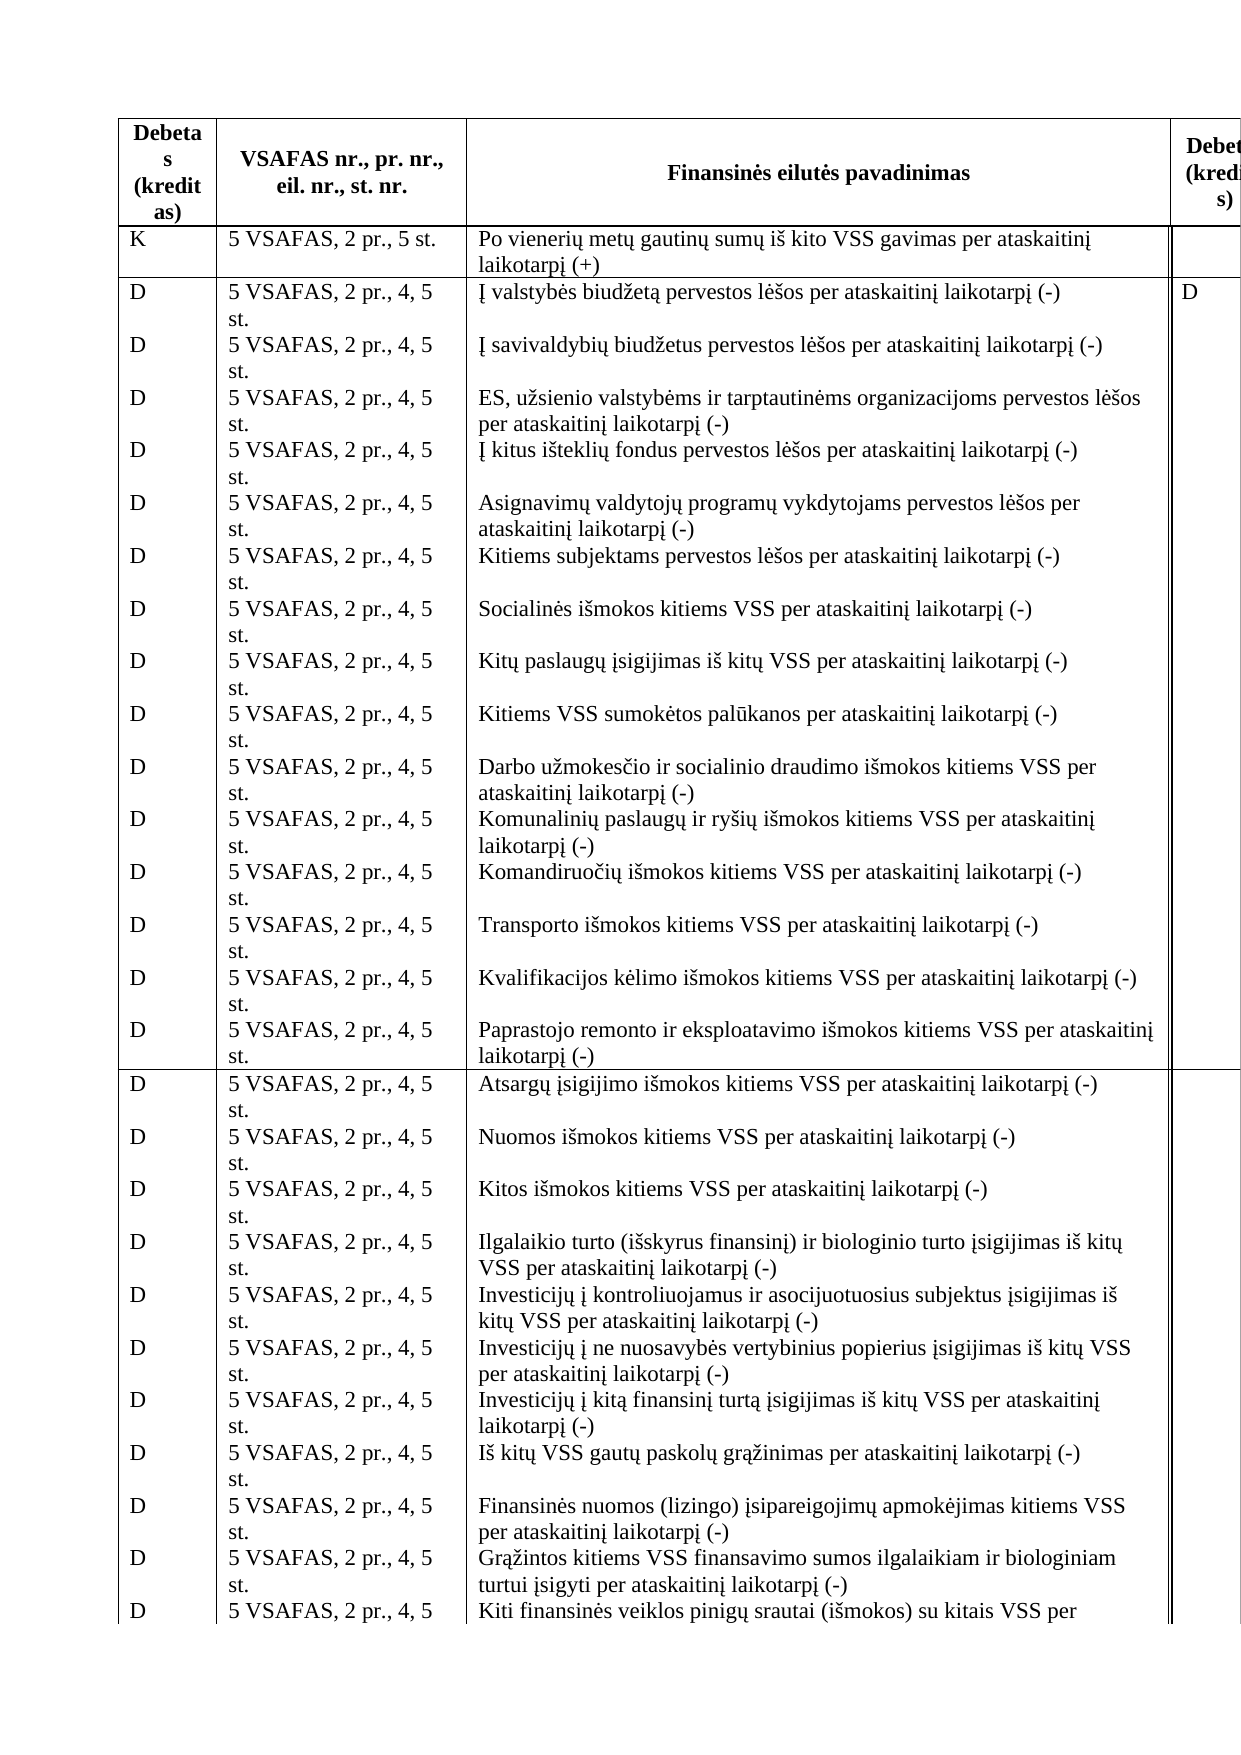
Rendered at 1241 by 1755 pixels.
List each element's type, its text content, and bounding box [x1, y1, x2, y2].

table_cell ES, užsienio valstybėms ir tarptautinėms organizacijoms pervestos lėšos per ataskaitinį laikotarpį (-) [467, 384, 1168, 436]
table_cell 5 VSAFAS, 2 pr., 4, 5 st. [217, 1228, 466, 1281]
table_cell [1173, 1228, 1240, 1281]
table_cell Darbo užmokesčio ir socialinio draudimo išmokos kitiems VSS per ataskaitinį laikotarpį (-) [467, 753, 1168, 805]
table_cell D [119, 1597, 216, 1623]
table_cell D [119, 911, 216, 963]
table_cell Investicijų į kitą finansinį turtą įsigijimas iš kitų VSS per ataskaitinį laikotarpį (-) [467, 1386, 1168, 1439]
table_cell Kiti finansinės veiklos pinigų srautai (išmokos) su kitais VSS per [467, 1597, 1168, 1623]
table_cell [1173, 595, 1240, 647]
table_cell D [119, 964, 216, 1016]
table_cell 5 VSAFAS, 2 pr., 4, 5 st. [217, 1175, 466, 1228]
table_cell [1173, 1123, 1240, 1175]
table_cell 5 VSAFAS, 2 pr., 4, 5 st. [217, 1544, 466, 1597]
table_cell D [119, 805, 216, 858]
table_cell [1173, 700, 1240, 753]
table_cell D [119, 1544, 216, 1597]
table_cell [1173, 1492, 1240, 1544]
table_cell 5 VSAFAS, 2 pr., 4, 5 st. [217, 753, 466, 805]
table_cell Po vienerių metų gautinų sumų iš kito VSS gavimas per ataskaitinį laikotarpį (+) [467, 227, 1168, 277]
table_cell 5 VSAFAS, 2 pr., 4, 5 st. [217, 384, 466, 436]
table_cell D [119, 647, 216, 700]
table_cell [1173, 489, 1240, 542]
table_cell [1173, 1439, 1240, 1492]
table_cell D [119, 1492, 216, 1544]
table_cell 5 VSAFAS, 2 pr., 4, 5 st. [217, 1123, 466, 1175]
table_cell Socialinės išmokos kitiems VSS per ataskaitinį laikotarpį (-) [467, 595, 1168, 647]
table_cell 5 VSAFAS, 2 pr., 4, 5 st. [217, 436, 466, 489]
table_cell 5 VSAFAS, 2 pr., 4, 5 st. [217, 1070, 466, 1123]
table_cell 5 VSAFAS, 2 pr., 4, 5 st. [217, 911, 466, 963]
table_cell 5 VSAFAS, 2 pr., 4, 5 st. [217, 278, 466, 331]
table_cell D [119, 1281, 216, 1333]
table_cell 5 VSAFAS, 2 pr., 4, 5 st. [217, 1334, 466, 1386]
table_cell 5 VSAFAS, 2 pr., 4, 5 st. [217, 595, 466, 647]
table_cell Kitų paslaugų įsigijimas iš kitų VSS per ataskaitinį laikotarpį (-) [467, 647, 1168, 700]
table_cell 5 VSAFAS, 2 pr., 4, 5 st. [217, 805, 466, 858]
table_cell Komandiruočių išmokos kitiems VSS per ataskaitinį laikotarpį (-) [467, 858, 1168, 911]
table_cell [1173, 1070, 1240, 1123]
table_cell [1173, 1175, 1240, 1228]
table_cell D [119, 331, 216, 384]
table_cell [1173, 1334, 1240, 1386]
table_cell Paprastojo remonto ir eksploatavimo išmokos kitiems VSS per ataskaitinį laikotarpį (-) [467, 1016, 1168, 1069]
table_cell D [119, 1334, 216, 1386]
table_cell Nuomos išmokos kitiems VSS per ataskaitinį laikotarpį (-) [467, 1123, 1168, 1175]
table_cell D [119, 1175, 216, 1228]
table_cell Finansinės nuomos (lizingo) įsipareigojimų apmokėjimas kitiems VSS per ataskaitinį laikotarpį (-) [467, 1492, 1168, 1544]
table_cell 5 VSAFAS, 2 pr., 5 st. [217, 227, 466, 277]
table_cell Transporto išmokos kitiems VSS per ataskaitinį laikotarpį (-) [467, 911, 1168, 963]
table_cell [1173, 1597, 1240, 1623]
table_header VSAFAS nr., pr. nr., eil. nr., st. nr. [217, 119, 466, 224]
table_cell D [119, 1123, 216, 1175]
table_cell Į savivaldybių biudžetus pervestos lėšos per ataskaitinį laikotarpį (-) [467, 331, 1168, 384]
table_cell [1173, 1281, 1240, 1333]
table_cell 5 VSAFAS, 2 pr., 4, 5 st. [217, 647, 466, 700]
table_cell Asignavimų valdytojų programų vykdytojams pervestos lėšos per ataskaitinį laikotarpį (-) [467, 489, 1168, 542]
table_cell Investicijų į kontroliuojamus ir asocijuotuosius subjektus įsigijimas iš kitų VSS per ataskaitinį laikotarpį (-) [467, 1281, 1168, 1333]
table_cell K [119, 227, 216, 277]
table_cell D [119, 1386, 216, 1439]
table_cell 5 VSAFAS, 2 pr., 4, 5 st. [217, 700, 466, 753]
table_cell Kitos išmokos kitiems VSS per ataskaitinį laikotarpį (-) [467, 1175, 1168, 1228]
table_cell Grąžintos kitiems VSS finansavimo sumos ilgalaikiam ir biologiniam turtui įsigyti per ataskaitinį laikotarpį (-) [467, 1544, 1168, 1597]
table_cell D [119, 1228, 216, 1281]
table_header Debetas (kreditas) [119, 119, 216, 224]
table_cell Kitiems subjektams pervestos lėšos per ataskaitinį laikotarpį (-) [467, 542, 1168, 594]
table_cell Kitiems VSS sumokėtos palūkanos per ataskaitinį laikotarpį (-) [467, 700, 1168, 753]
table_cell Į kitus išteklių fondus pervestos lėšos per ataskaitinį laikotarpį (-) [467, 436, 1168, 489]
table_cell [1173, 227, 1240, 277]
table_cell Iš kitų VSS gautų paskolų grąžinimas per ataskaitinį laikotarpį (-) [467, 1439, 1168, 1492]
table_cell 5 VSAFAS, 2 pr., 4, 5 st. [217, 1281, 466, 1333]
table_cell D [119, 436, 216, 489]
table_cell 5 VSAFAS, 2 pr., 4, 5 [217, 1597, 466, 1623]
table_cell [1173, 1386, 1240, 1439]
table_cell [1173, 964, 1240, 1016]
table_cell [1173, 436, 1240, 489]
table_cell [1173, 1544, 1240, 1597]
table_cell D [119, 489, 216, 542]
table_cell Investicijų į ne nuosavybės vertybinius popierius įsigijimas iš kitų VSS per ataskaitinį laikotarpį (-) [467, 1334, 1168, 1386]
table_cell [1173, 384, 1240, 436]
table_cell 5 VSAFAS, 2 pr., 4, 5 st. [217, 1492, 466, 1544]
table_cell [1173, 331, 1240, 384]
table_cell D [119, 700, 216, 753]
table_cell 5 VSAFAS, 2 pr., 4, 5 st. [217, 964, 466, 1016]
table_cell Į valstybės biudžetą pervestos lėšos per ataskaitinį laikotarpį (-) [467, 278, 1168, 331]
table_cell D [119, 595, 216, 647]
table_cell D [119, 278, 216, 331]
table_cell D [119, 858, 216, 911]
table_cell 5 VSAFAS, 2 pr., 4, 5 st. [217, 1016, 466, 1069]
table_cell Komunalinių paslaugų ir ryšių išmokos kitiems VSS per ataskaitinį laikotarpį (-) [467, 805, 1168, 858]
table_cell 5 VSAFAS, 2 pr., 4, 5 st. [217, 1439, 466, 1492]
table_cell D [119, 1070, 216, 1123]
table_cell D [119, 384, 216, 436]
table_cell 5 VSAFAS, 2 pr., 4, 5 st. [217, 331, 466, 384]
table_cell 5 VSAFAS, 2 pr., 4, 5 st. [217, 858, 466, 911]
table_cell D [119, 542, 216, 594]
table_cell [1173, 1016, 1240, 1069]
table_cell Ilgalaikio turto (išskyrus finansinį) ir biologinio turto įsigijimas iš kitų VSS per ataskaitinį laikotarpį (-) [467, 1228, 1168, 1281]
table_cell [1173, 542, 1240, 594]
table_cell Atsargų įsigijimo išmokos kitiems VSS per ataskaitinį laikotarpį (-) [467, 1070, 1168, 1123]
table_cell 5 VSAFAS, 2 pr., 4, 5 st. [217, 542, 466, 594]
table_cell D [119, 1016, 216, 1069]
table_cell 5 VSAFAS, 2 pr., 4, 5 st. [217, 489, 466, 542]
table_header Debetas (kreditas) [1171, 119, 1240, 224]
table_cell D [119, 1439, 216, 1492]
table_cell [1173, 805, 1240, 858]
table_cell [1173, 858, 1240, 911]
table_cell 5 VSAFAS, 2 pr., 4, 5 st. [217, 1386, 466, 1439]
table_cell [1173, 911, 1240, 963]
table_cell [1173, 753, 1240, 805]
table_cell Kvalifikacijos kėlimo išmokos kitiems VSS per ataskaitinį laikotarpį (-) [467, 964, 1168, 1016]
table_header Finansinės eilutės pavadinimas [467, 119, 1170, 224]
table_cell [1173, 647, 1240, 700]
table_cell D [1173, 278, 1240, 331]
table_cell D [119, 753, 216, 805]
